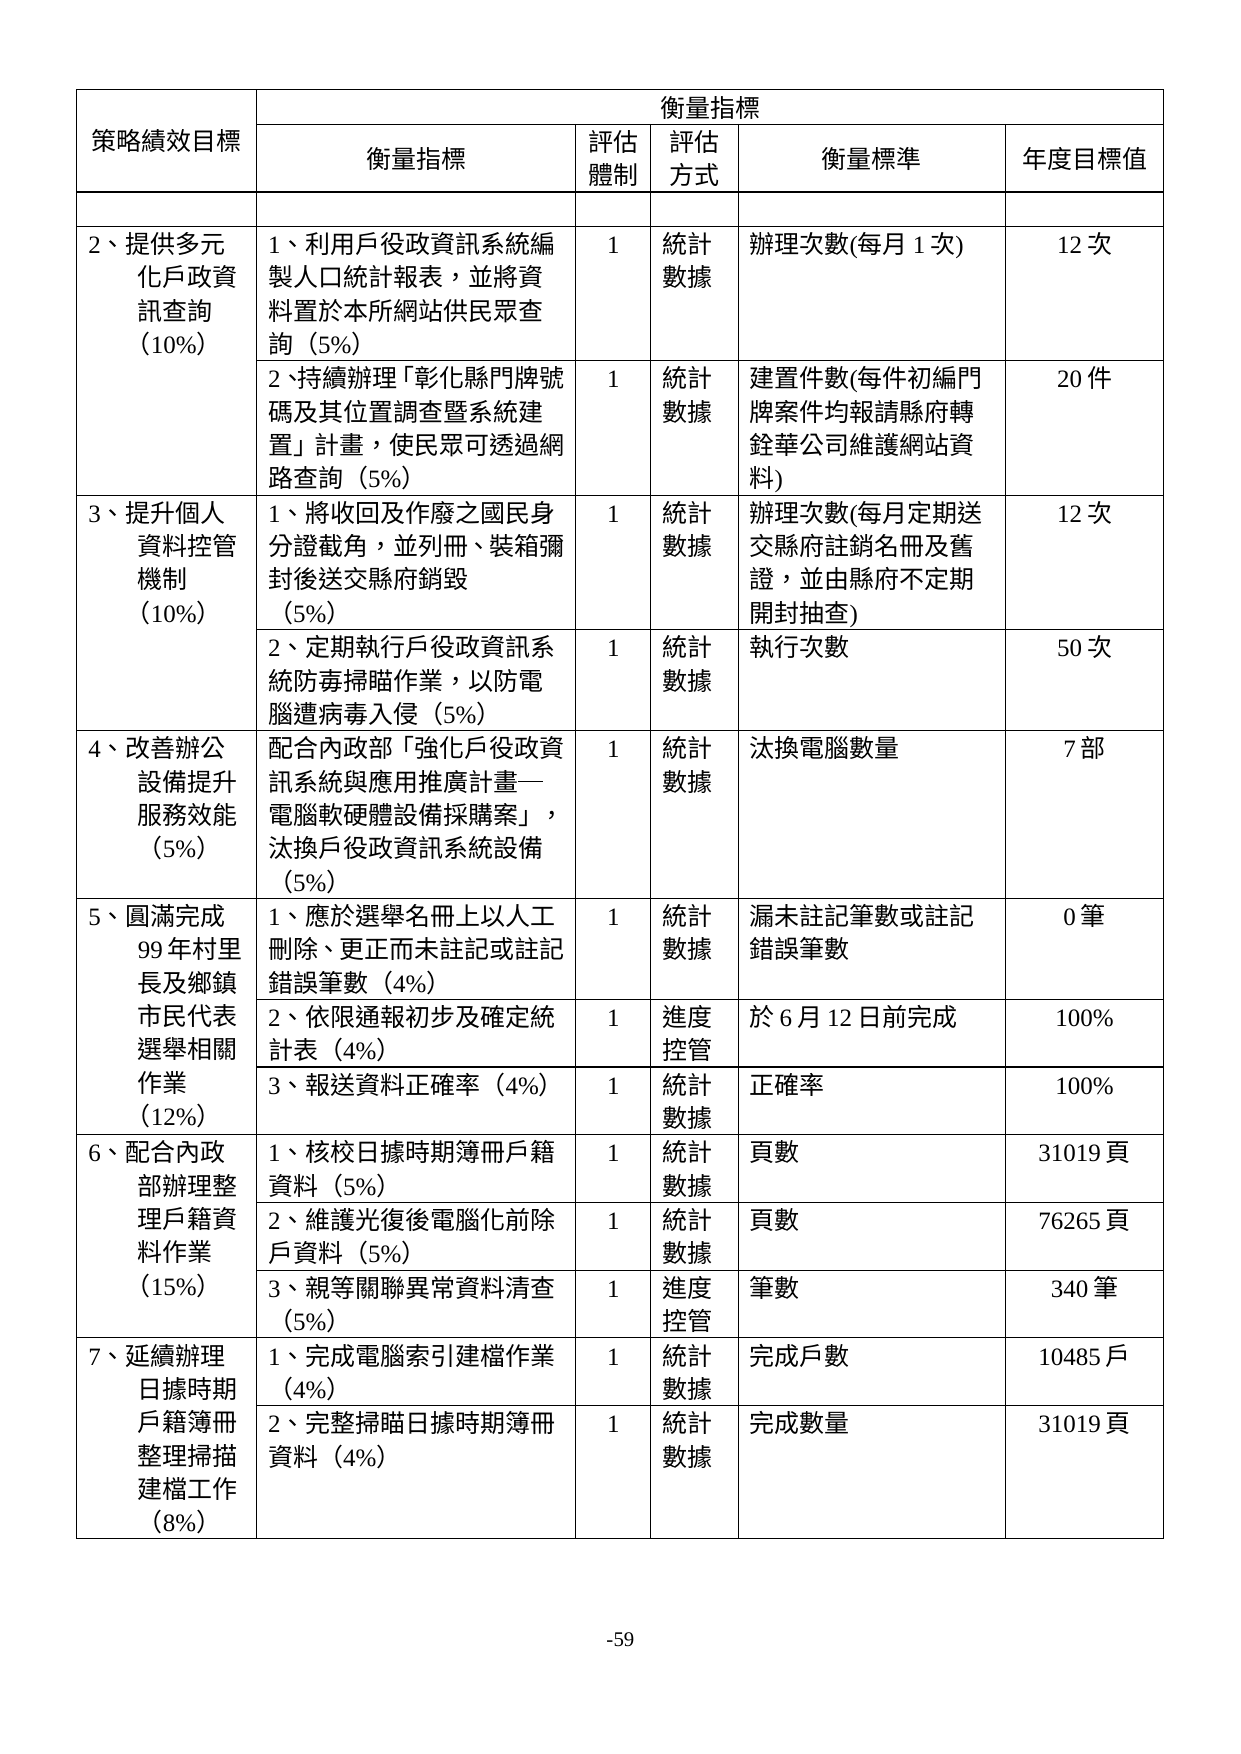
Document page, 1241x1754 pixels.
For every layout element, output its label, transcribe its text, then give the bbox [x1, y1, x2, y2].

table_cell 圓滿完成99年村里長及鄉鎮市民代表選舉相關作業 （12%） [77, 899, 256, 1134]
table_cell [651, 193, 738, 226]
table_cell 2、定期執行戶役政資訊系統防毐掃瞄作業，以防電腦遭病毒入侵（5%） [257, 630, 575, 730]
table_cell [77, 193, 256, 226]
table_cell [77, 360, 256, 494]
table_cell 延續辦理日據時期戶籍簿冊整理掃描建檔工作（8%） [77, 1338, 256, 1538]
table_cell 統計數據 [651, 630, 738, 730]
table_cell 1 [576, 1203, 650, 1269]
table_cell 0筆 [1006, 899, 1163, 999]
table_cell 頁數 [739, 1203, 1005, 1269]
table_cell 1 [576, 496, 650, 629]
table_cell 31019頁 [1006, 1135, 1163, 1202]
table_cell 2、依限通報初步及確定統計表（4%） [257, 1000, 575, 1066]
table_cell 改善辦公設備提升服務效能（5%） [77, 731, 256, 898]
table_cell 1、利用戶役政資訊系統編製人口統計報表，並將資料置於本所網站供民眾查詢（5%） [257, 227, 575, 360]
table_cell 統計數據 [651, 227, 738, 360]
table_cell 3、報送資料正確率（4%） [257, 1068, 575, 1134]
table_cell 統計數據 [651, 496, 738, 629]
table_cell 提升個人資料控管機制 （10%） [77, 496, 256, 629]
table_cell 1 [576, 1135, 650, 1202]
table_cell 統計數據 [651, 1203, 738, 1269]
table_cell [77, 629, 256, 730]
table_cell 100% [1006, 1068, 1163, 1134]
table_cell 2、完整掃瞄日據時期簿冊資料（4%） [257, 1406, 575, 1538]
table_cell 76265頁 [1006, 1203, 1163, 1269]
table_cell 完成數量 [739, 1406, 1005, 1538]
table_cell 統計數據 [651, 899, 738, 999]
table_cell 1、應於選舉名冊上以人工刪除、更正而未註記或註記錯誤筆數（4%） [257, 899, 575, 999]
table_cell 配合內政部辦理整理戶籍資料作業 （15%） [77, 1135, 256, 1337]
table_cell 100% [1006, 1000, 1163, 1066]
table_cell 於6月12日前完成 [739, 1000, 1005, 1066]
table_cell 統計數據 [651, 1135, 738, 1202]
table_cell [257, 193, 575, 226]
table_cell 辦理次數(每月1次) [739, 227, 1005, 360]
table_cell 20件 [1006, 361, 1163, 494]
table_cell 汰換電腦數量 [739, 731, 1005, 898]
table_cell [576, 193, 650, 226]
table_cell 1、核校日據時期簿冊戶籍資料（5%） [257, 1135, 575, 1202]
table_cell 統計數據 [651, 1338, 738, 1405]
table_cell 統計數據 [651, 731, 738, 898]
table_cell 建置件數(每件初編門牌案件均報請縣府轉銓華公司維護網站資料) [739, 361, 1005, 494]
table_cell 提供多元化戶政資訊查詢 （10%） [77, 227, 256, 360]
table_cell 340筆 [1006, 1271, 1163, 1337]
table_header 衡量指標 [257, 90, 1163, 124]
table_cell 1、完成電腦索引建檔作業 （4%） [257, 1338, 575, 1405]
table_cell 12次 [1006, 496, 1163, 629]
table_cell 統計數據 [651, 1406, 738, 1538]
table_cell 1 [576, 1406, 650, 1538]
table_header 策略績效目標 [77, 90, 256, 191]
table_cell 10485戶 [1006, 1338, 1163, 1405]
table_cell [1006, 193, 1163, 226]
table_cell 1、將收回及作廢之國民身分證截角，並列冊、裝箱彌封後送交縣府銷毀 （5%） [257, 496, 575, 629]
table_cell 年度目標值 [1006, 125, 1163, 191]
table_cell 完成戶數 [739, 1338, 1005, 1405]
table_cell 衡量標準 [739, 125, 1005, 191]
table_cell 頁數 [739, 1135, 1005, 1202]
table_cell 7部 [1006, 731, 1163, 898]
table_cell 1 [576, 1338, 650, 1405]
table_cell 2、維護光復後電腦化前除戶資料（5%） [257, 1203, 575, 1269]
table_cell 正確率 [739, 1068, 1005, 1134]
table_cell 31019頁 [1006, 1406, 1163, 1538]
table_cell 評估方式 [651, 125, 738, 191]
table_cell 1 [576, 227, 650, 360]
table_cell 1 [576, 361, 650, 494]
table_cell 3、親等關聯異常資料清查 （5%） [257, 1271, 575, 1337]
table_cell 1 [576, 630, 650, 730]
table_cell 執行次數 [739, 630, 1005, 730]
table_cell 1 [576, 1000, 650, 1066]
table_cell 1 [576, 1068, 650, 1134]
table_cell 進度控管 [651, 1000, 738, 1066]
table_cell 1 [576, 1271, 650, 1337]
table_cell 配合內政部「強化戶役政資訊系統與應用推廣計畫─電腦軟硬體設備採購案」，汰換戶役政資訊系統設備（5%） [257, 731, 575, 898]
table_cell 辦理次數(每月定期送交縣府註銷名冊及舊證，並由縣府不定期開封抽查) [739, 496, 1005, 629]
table_cell 統計數據 [651, 361, 738, 494]
table_cell 衡量指標 [257, 125, 575, 191]
table_cell 50次 [1006, 630, 1163, 730]
table_cell 1 [576, 899, 650, 999]
table_cell [739, 193, 1005, 226]
table_cell 12次 [1006, 227, 1163, 360]
table_cell 漏未註記筆數或註記錯誤筆數 [739, 899, 1005, 999]
table_cell 筆數 [739, 1271, 1005, 1337]
table_cell 1 [576, 731, 650, 898]
table_cell 2、持續辦理「彰化縣門牌號碼及其位置調查暨系統建置」計畫，使民眾可透過網路查詢（5%） [257, 361, 575, 494]
table_cell 進度控管 [651, 1271, 738, 1337]
table_cell 統計數據 [651, 1068, 738, 1134]
table_cell 評估體制 [576, 125, 650, 191]
